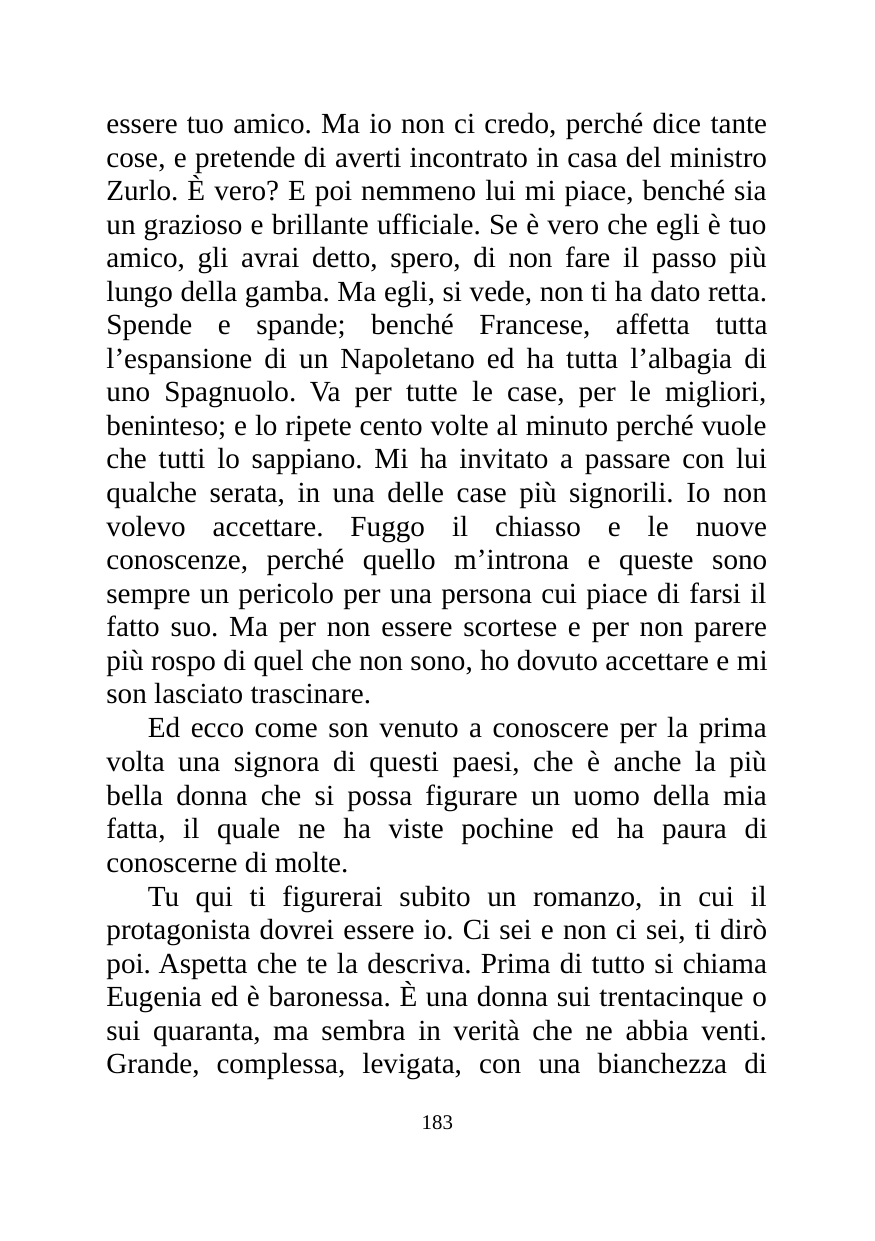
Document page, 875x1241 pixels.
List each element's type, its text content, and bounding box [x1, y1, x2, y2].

text Tu qui ti figurerai subito un romanzo, in cui il protagonista dovrei essere io. Ci sei e non ci sei, ti dirò poi. Aspetta che te la descriva. Prima di tutto si chiama Eugenia ed è baronessa. È una donna sui trentacinque o sui quaranta, ma sembra in verità che ne abbia venti. Grande, complessa, levigata, con una bianchezza di [106, 879, 768, 1080]
text essere tuo amico. Ma io non ci credo, perché dice tante cose, e pretende di averti incontrato in casa del ministro Zurlo. È vero? E poi nemmeno lui mi piace, benché sia un grazioso e brillante ufficiale. Se è vero che egli è tuo amico, gli avrai detto, spero, di non fare il passo più lungo della gamba. Ma egli, si vede, non ti ha dato retta. Spende e spande; benché Francese, affetta tutta l’espansione di un Napoletano ed ha tutta l’albagia di uno Spagnuolo. Va per tutte le case, per le migliori, beninteso; e lo ripete cento volte al minuto perché vuole che tutti lo sappiano. Mi ha invitato a passare con lui qualche serata, in una delle case più signorili. Io non volevo accettare. Fuggo il chiasso e le nuove conoscenze, perché quello m’introna e queste sono sempre un pericolo per una persona cui piace di farsi il fatto suo. Ma per non essere scortese e per non parere più rospo di quel che non sono, ho dovuto accettare e mi son lasciato trascinare. [106, 106, 768, 710]
text Ed ecco come son venuto a conoscere per la prima volta una signora di questi paesi, che è anche la più bella donna che si possa figurare un uomo della mia fatta, il quale ne ha viste pochine ed ha paura di conoscerne di molte. [106, 711, 768, 878]
